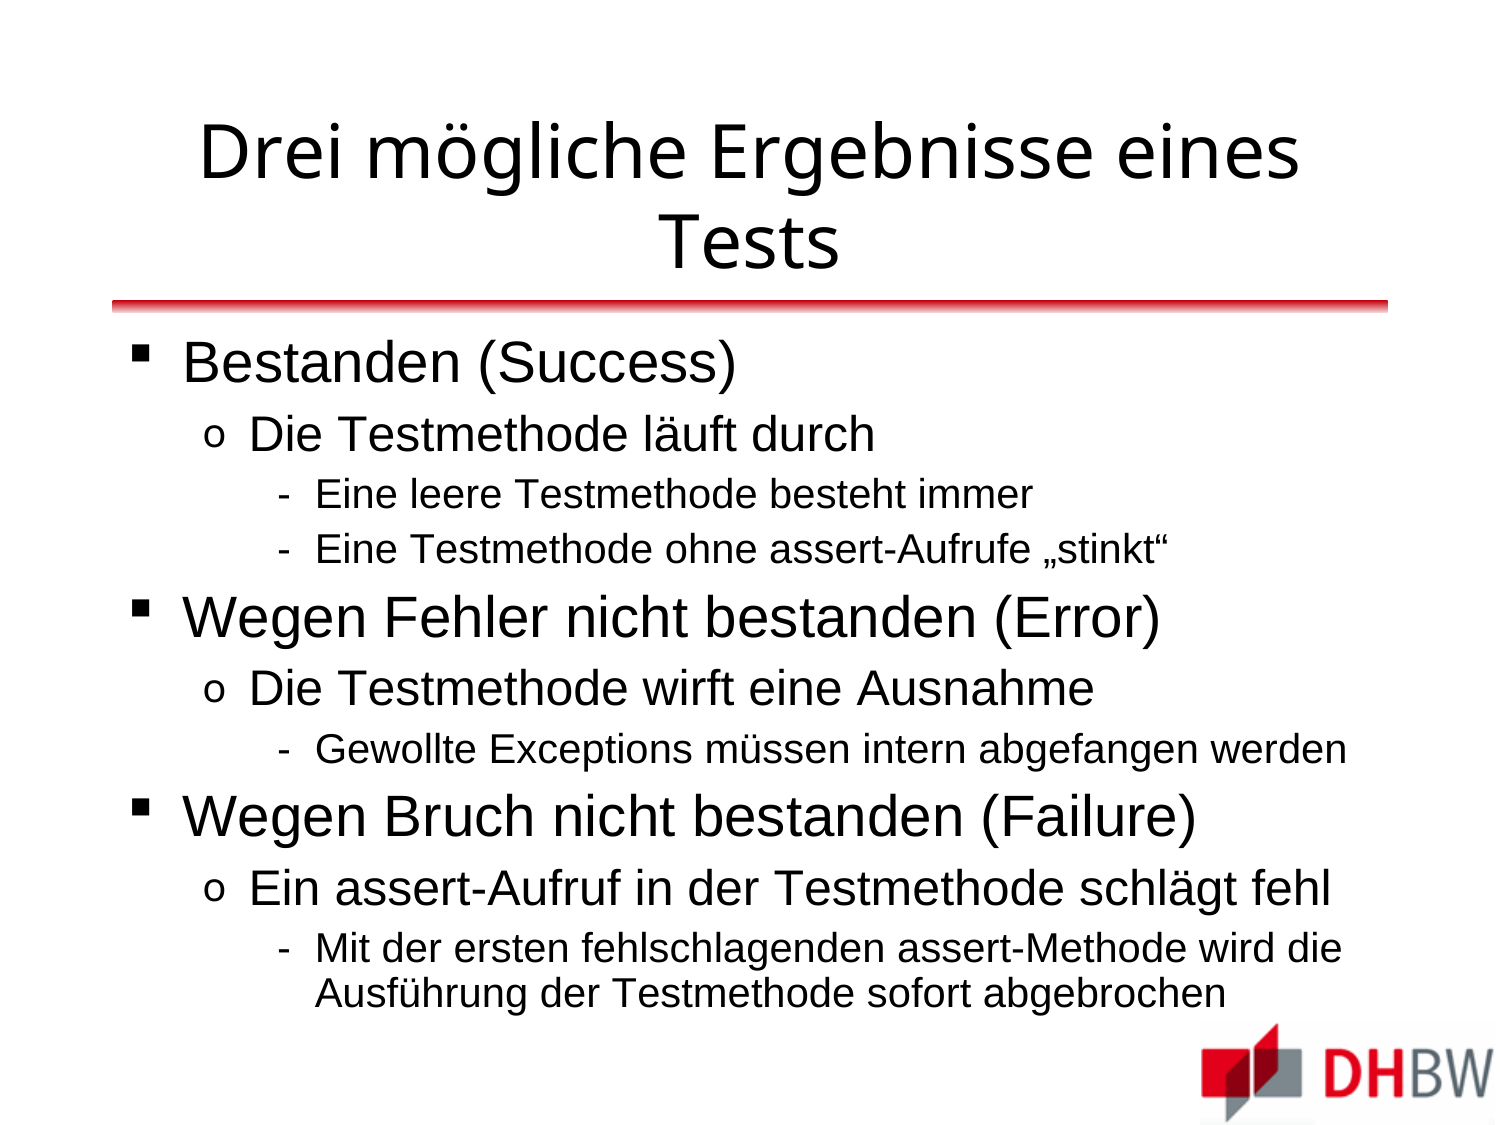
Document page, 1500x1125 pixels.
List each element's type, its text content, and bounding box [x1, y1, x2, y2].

list Bestanden (Success) Die Testmethode läuft durch Eine leere Testmethode besteht immer Eine Testmethode ohne assert-Aufrufe „stinkt“ Wegen Fehler nicht bestanden (Error) Die Testmethode wirft eine Ausnahme Gewollte Exceptions müssen intern abgefangen werden Wegen Bruch nicht bestanden (Failure) Ein assert-Aufruf in der Testmethode schlägt fehl Mit der ersten fehlschlagenden assert-Methode wird die Ausführung der Testmethode sofort abgebrochen [112, 324, 1388, 1051]
picture [1200, 1021, 1495, 1125]
title Drei mögliche Ergebnisse eines Tests [112, 76, 1388, 312]
